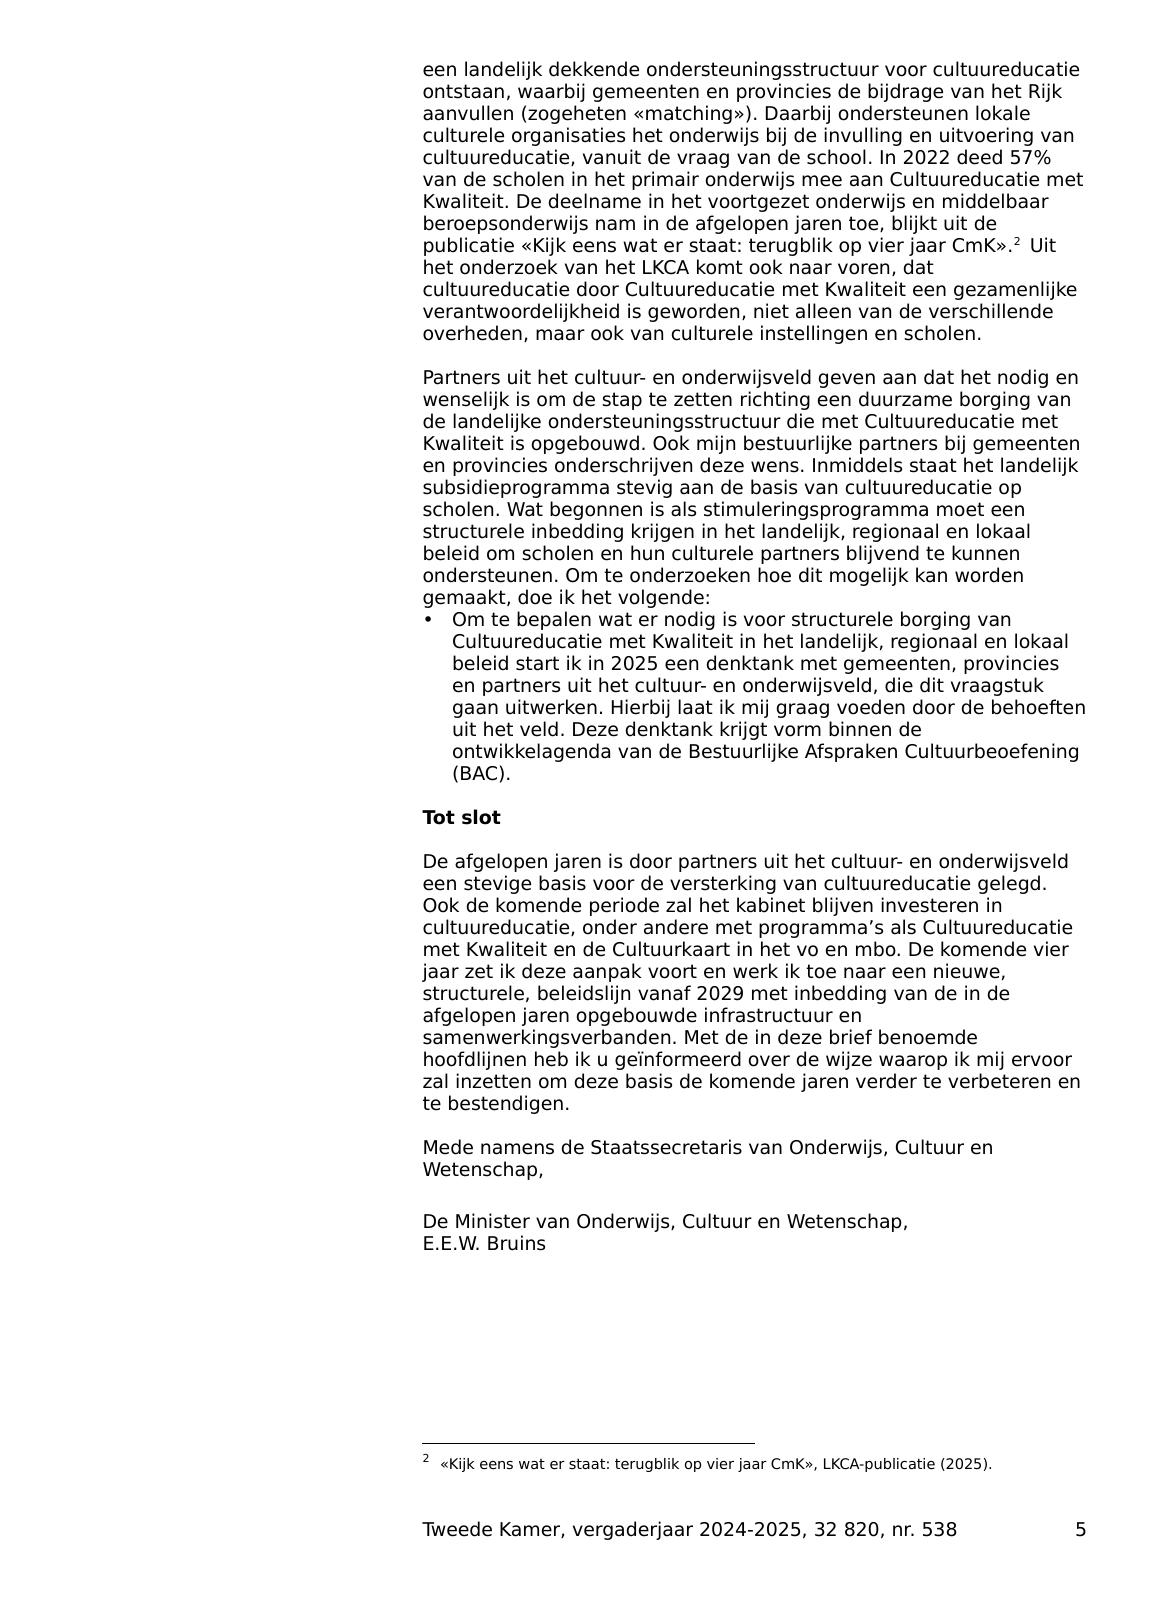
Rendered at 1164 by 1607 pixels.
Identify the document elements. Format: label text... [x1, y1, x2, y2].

text De Minister van Onderwijs, Cultuur en Wetenschap, E.E.W. Bruins [422, 1211, 1087, 1255]
text een landelijk dekkende ondersteuningsstructuur voor cultuureducatie ontstaan, waarbij gemeenten en provincies de bijdrage van het Rijk aanvullen (zogeheten «matching»). Daarbij ondersteunen lokale culturele organisaties het onderwijs bij de invulling en uitvoering van cultuureducatie, vanuit de vraag van de school. In 2022 deed 57% van de scholen in het primair onderwijs mee aan Cultuureducatie met Kwaliteit. De deelname in het voortgezet onderwijs en middelbaar beroepsonderwijs nam in de afgelopen jaren toe, blijkt uit de publicatie «Kijk eens wat er staat: terugblik op vier jaar CmK». Uit het onderzoek van het LKCA komt ook naar voren, dat cultuureducatie door Cultuureducatie met Kwaliteit een gezamenlijke verantwoordelijkheid is geworden, niet alleen van de verschillende overheden, maar ook van culturele instellingen en scholen. [422, 59, 1087, 345]
subtitle Tot slot [422, 807, 1087, 829]
text Mede namens de Staatssecretaris van Onderwijs, Cultuur en Wetenschap, [422, 1137, 1087, 1181]
text • Om te bepalen wat er nodig is voor structurele borging van Cultuureducatie met Kwaliteit in het landelijk, regionaal en lokaal beleid start ik in 2025 een denktank met gemeenten, provincies en partners uit het cultuur- en onderwijsveld, die dit vraagstuk gaan uitwerken. Hierbij laat ik mij graag voeden door de behoeften uit het veld. Deze denktank krijgt vorm binnen de ontwikkelagenda van de Bestuurlijke Afspraken Cultuurbeoefening (BAC). [422, 609, 1087, 784]
text Partners uit het cultuur- en onderwijsveld geven aan dat het nodig en wenselijk is om de stap te zetten richting een duurzame borging van de landelijke ondersteuningsstructuur die met Cultuureducatie met Kwaliteit is opgebouwd. Ook mijn bestuurlijke partners bij gemeenten en provincies onderschrijven deze wens. Inmiddels staat het landelijk subsidieprogramma stevig aan de basis van cultuureducatie op scholen. Wat begonnen is als stimuleringsprogramma moet een structurele inbedding krijgen in het landelijk, regionaal en lokaal beleid om scholen en hun culturele partners blijvend te kunnen ondersteunen. Om te onderzoeken hoe dit mogelijk kan worden gemaakt, doe ik het volgende: [422, 367, 1087, 609]
text «Kijk eens wat er staat: terugblik op vier jaar CmK», LKCA-publicatie (2025). [422, 1452, 1087, 1474]
text De afgelopen jaren is door partners uit het cultuur- en onderwijsveld een stevige basis voor de versterking van cultuureducatie gelegd. Ook de komende periode zal het kabinet blijven investeren in cultuureducatie, onder andere met programma’s als Cultuureducatie met Kwaliteit en de Cultuurkaart in het vo en mbo. De komende vier jaar zet ik deze aanpak voort en werk ik toe naar een nieuwe, structurele, beleidslijn vanaf 2029 met inbedding van de in de afgelopen jaren opgebouwde infrastructuur en samenwerkingsverbanden. Met de in deze brief benoemde hoofdlijnen heb ik u geïnformeerd over de wijze waarop ik mij ervoor zal inzetten om deze basis de komende jaren verder te verbeteren en te bestendigen. [422, 851, 1087, 1115]
